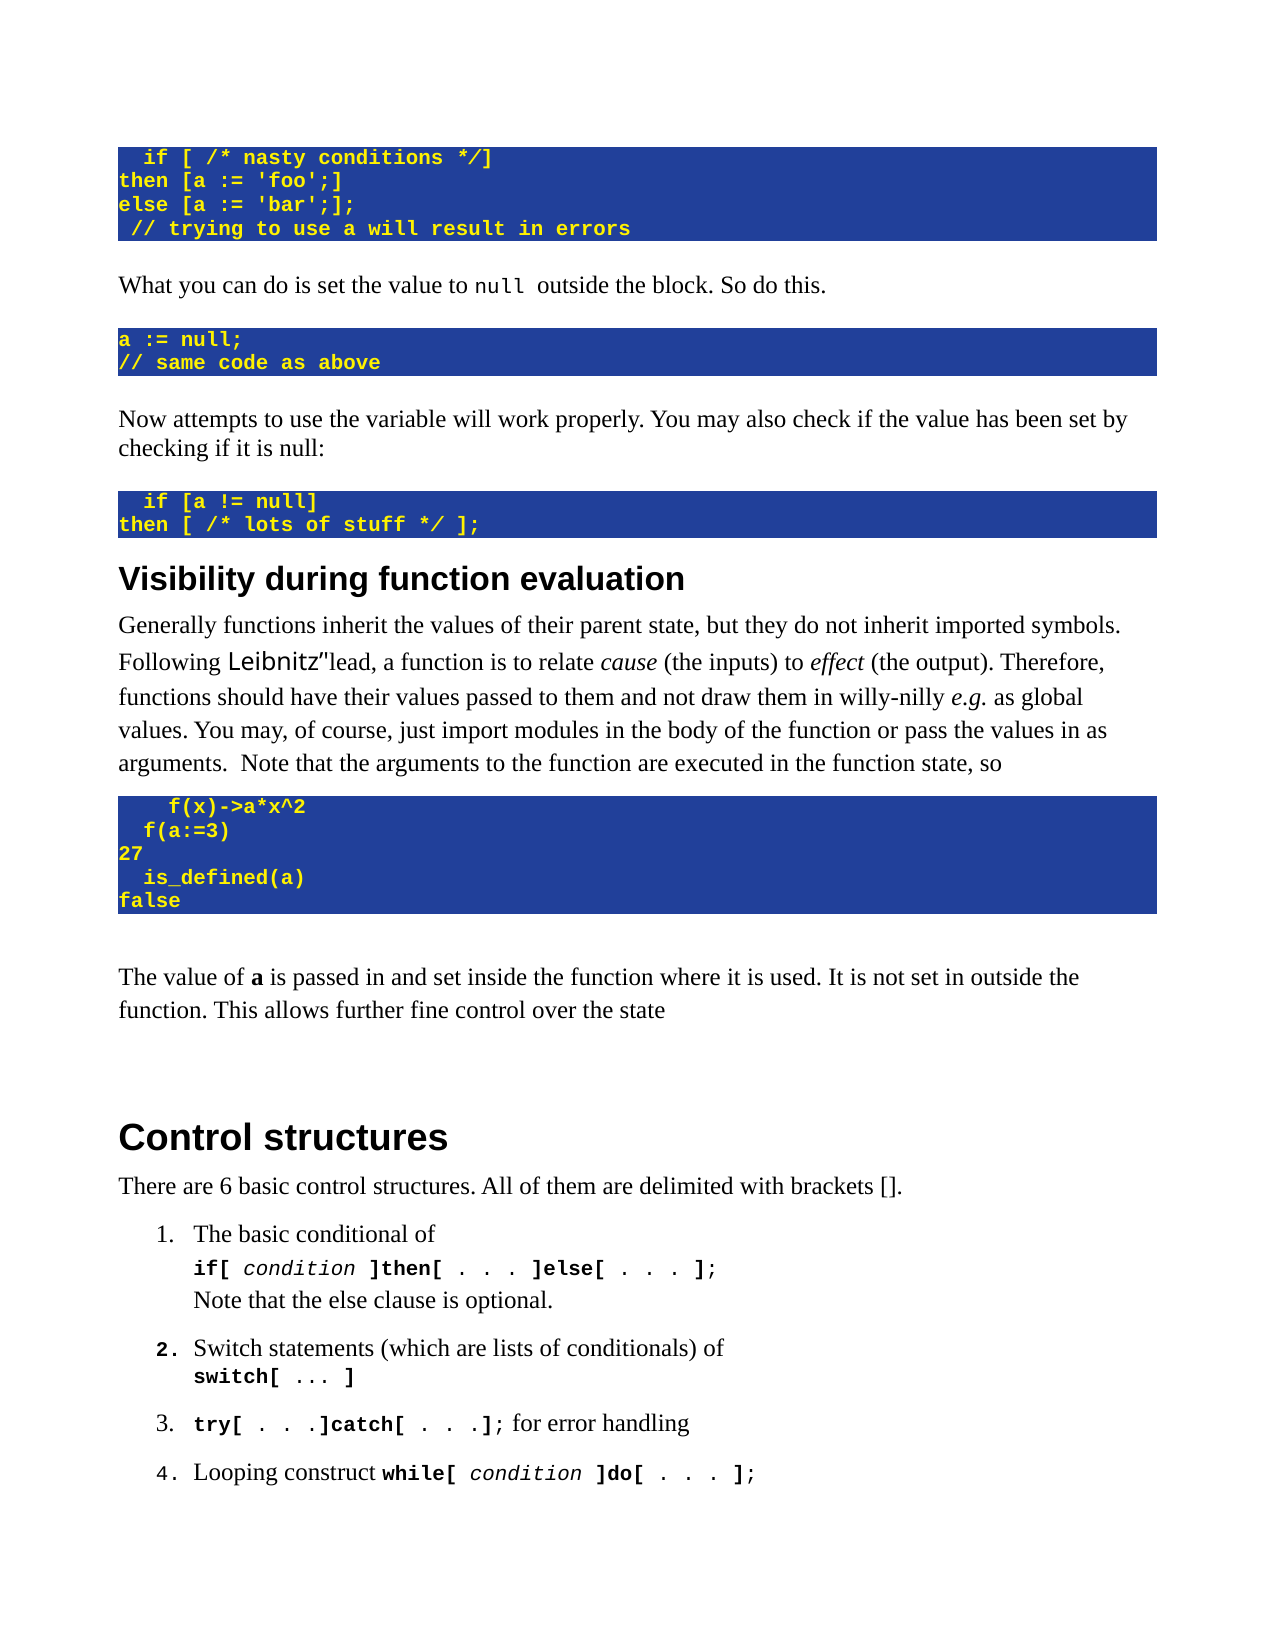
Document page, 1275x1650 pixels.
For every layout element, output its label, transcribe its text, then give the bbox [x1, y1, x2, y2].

text f(x)->a*x^2 [118, 796, 1157, 819]
subtitle Control structures [118, 1115, 1157, 1159]
text The value of a is passed in and set inside the function where it is used. It is not set in outside the function. This allows further fine control over the state [118, 962, 1157, 1023]
subtitle Visibility during function evaluation [118, 559, 1157, 598]
text else [a := 'bar';]; [118, 194, 1157, 218]
text false [118, 891, 1157, 914]
text if [ /* nasty conditions */] [118, 147, 1157, 171]
text then [a := 'foo';] [118, 171, 1157, 194]
list try[ . . .]catch[ . . .]; for error handling [156, 1408, 1157, 1438]
text is_defined(a) [118, 867, 1157, 891]
text Generally functions inherit the values of their parent state, but they do not inherit imported symbols. Following Leibnitz’'lead, a function is to relate cause (the inputs) to effect (the output). Therefore, functions should have their values passed to them and not draw them in willy-nilly e.g. as global values. You may, of course, just import modules in the body of the function or pass the values in as arguments. Note that the arguments to the function are executed in the function state, so [118, 610, 1157, 777]
text Now attempts to use the variable will work properly. You may also check if the value has been set by checking if it is null: [118, 404, 1157, 462]
text a := null; [118, 328, 1157, 352]
text if [a != null] [118, 491, 1157, 514]
text 27 [118, 843, 1157, 867]
list The basic conditional of if[ condition ]then[ . . . ]else[ . . . ]; Note that the else clause is optional. [156, 1219, 1157, 1314]
list Looping construct while[ condition ]do[ . . . ]; [156, 1457, 1157, 1486]
text // trying to use a will result in errors [118, 218, 1157, 241]
text f(a:=3) [118, 819, 1157, 843]
text What you can do is set the value to null outside the block. So do this. [118, 241, 1157, 300]
text then [ /* lots of stuff */ ]; [118, 514, 1157, 538]
list Switch statements (which are lists of conditionals) of switch[ ... ] [156, 1333, 1157, 1390]
text There are 6 basic control structures. All of them are delimited with brackets []. [118, 1171, 1157, 1200]
text // same code as above [118, 352, 1157, 376]
